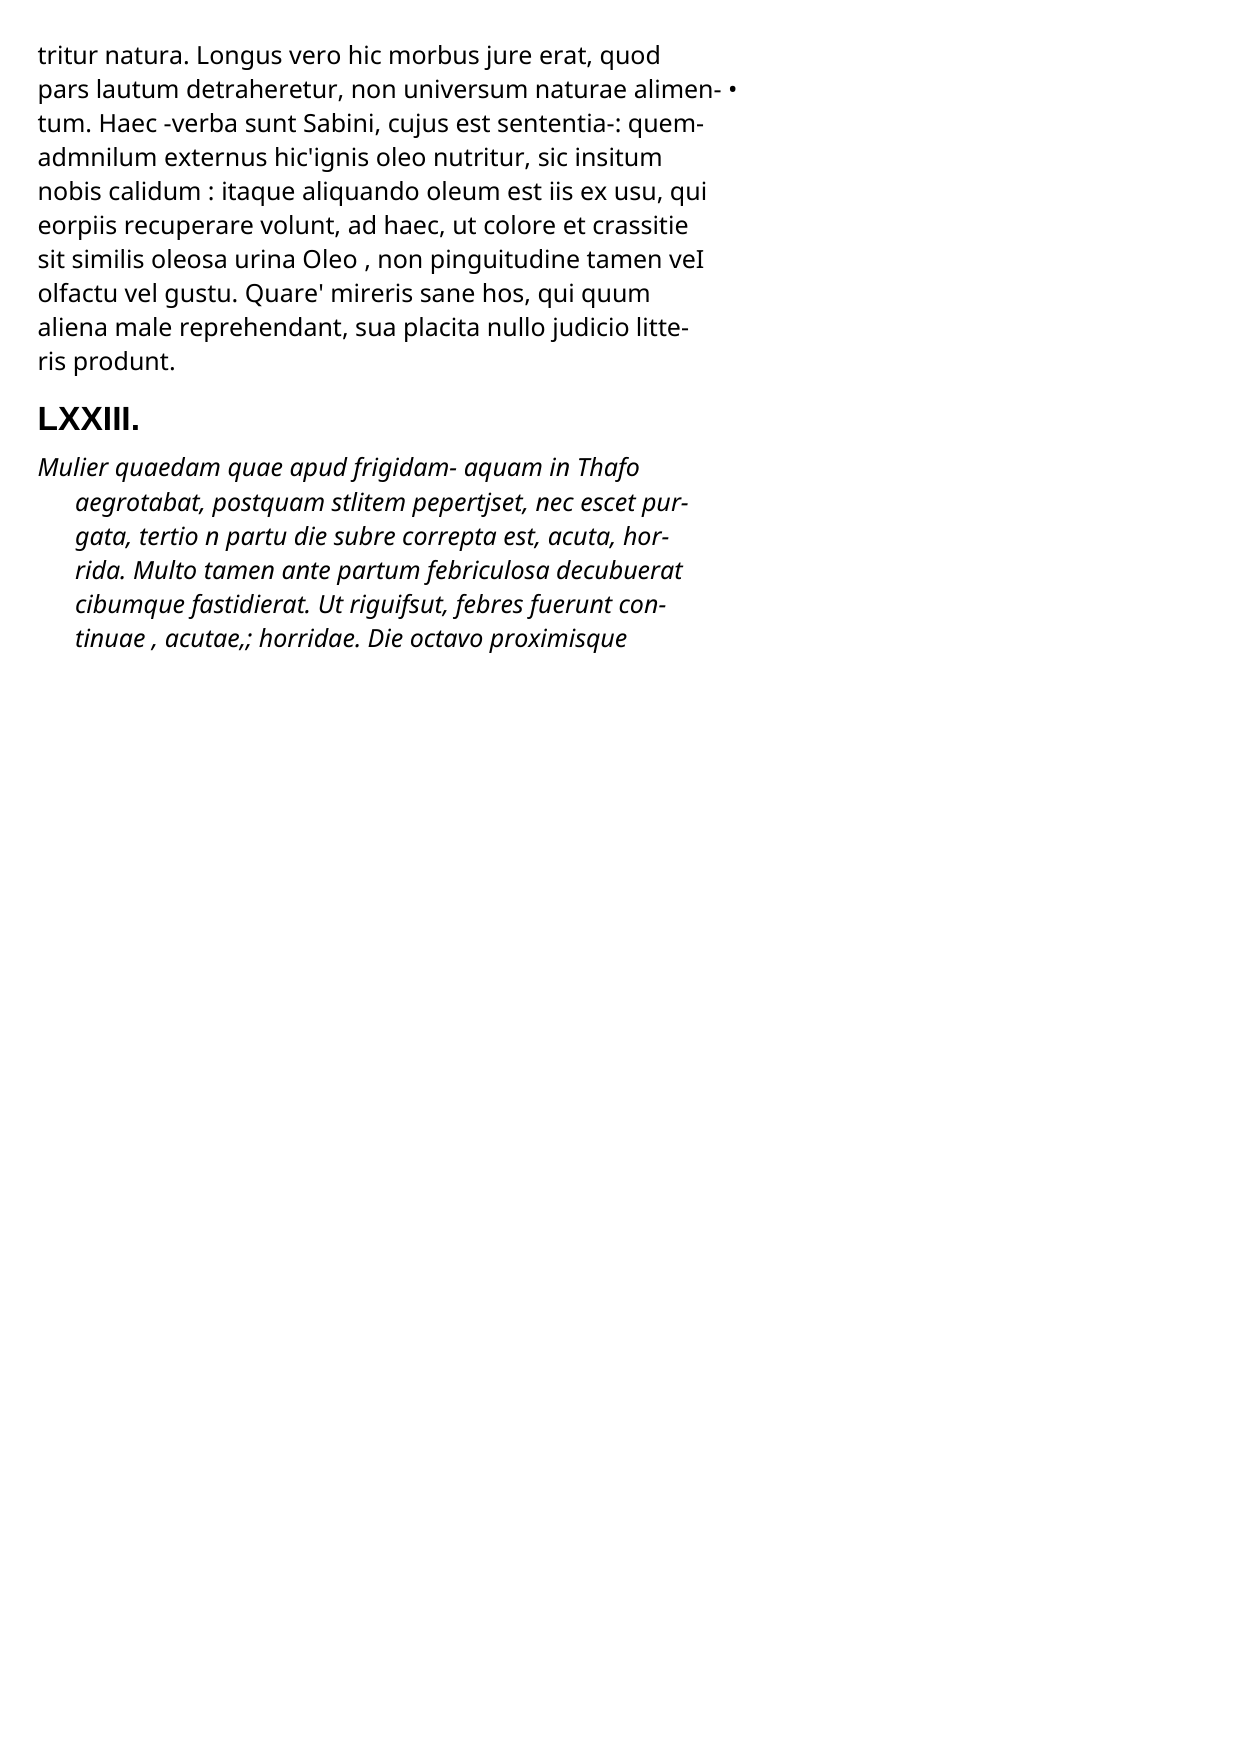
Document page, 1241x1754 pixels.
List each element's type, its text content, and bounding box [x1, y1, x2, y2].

text tritur natura. Longus vero hic morbus jure erat, quod pars lautum detraheretur, non universum naturae alimen- • tum. Haec -verba sunt Sabini, cujus est sententia-: quem- admnilum externus hic'ignis oleo nutritur, sic insitum nobis calidum : itaque aliquando oleum est iis ex usu, qui eorpiis recuperare volunt, ad haec, ut colore et crassitie sit similis oleosa urina Oleo , non pinguitudine tamen veI olfactu vel gustu. Quare' mireris sane hos, qui quum aliena male reprehendant, sua placita nullo judicio litte- ris produnt. [37, 37, 1203, 378]
subtitle LXXIII. [37, 399, 1203, 438]
text Mulier quaedam quae apud frigidam- aquam in Thafo aegrotabat, postquam stlitem pepertjset, nec escet pur- gata, tertio n partu die subre correpta est, acuta, hor- rida. Multo tamen ante partum febriculosa decubuerat cibumque fastidierat. Ut riguifsut, febres fuerunt con- tinuae , acutae,; horridae. Die octavo proximisque [37, 450, 1203, 654]
